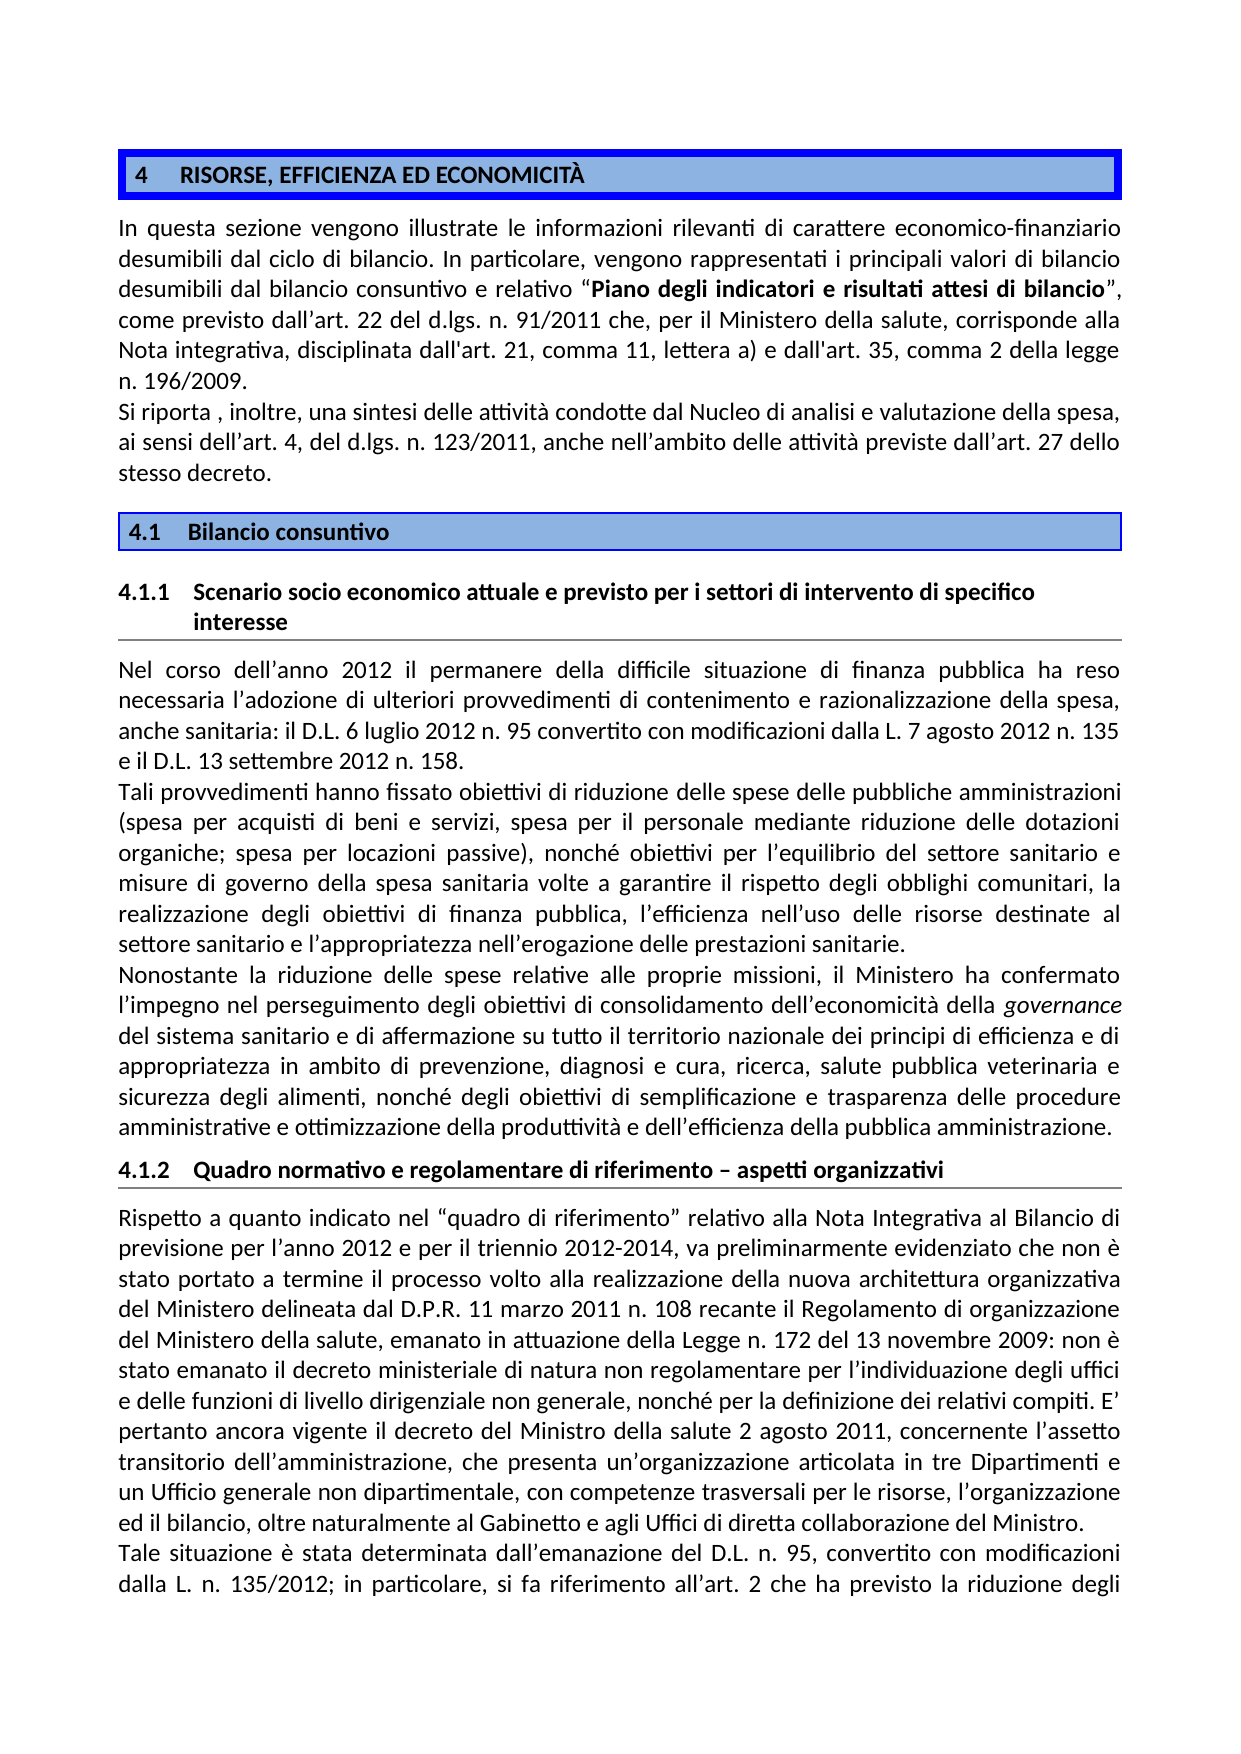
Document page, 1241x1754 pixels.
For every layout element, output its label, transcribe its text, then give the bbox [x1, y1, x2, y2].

list Nonostante la riduzione delle spese relative alle proprie missioni, il Ministero ha confermato l’impegno nel perseguimento degli obiettivi di consolidamento dell’economicità della governance del sistema sanitario e di affermazione su tutto il territorio nazionale dei principi di efficienza e di appropriatezza in ambito di prevenzione, diagnosi e cura, ricerca, salute pubblica veterinaria e sicurezza degli alimenti, nonché degli obiettivi di semplificazione e trasparenza delle procedure amministrative e ottimizzazione della produttività e dell’efficienza della pubblica amministrazione. [118, 959, 1122, 1142]
subtitle RISORSE, EFFICIENZA ED ECONOMICITà [126, 157, 1114, 192]
text Rispetto a quanto indicato nel “quadro di riferimento” relativo alla Nota Integrativa al Bilancio di previsione per l’anno 2012 e per il triennio 2012-2014, va preliminarmente evidenziato che non è stato portato a termine il processo volto alla realizzazione della nuova architettura organizzativa del Ministero delineata dal D.P.R. 11 marzo 2011 n. 108 recante il Regolamento di organizzazione del Ministero della salute, emanato in attuazione della Legge n. 172 del 13 novembre 2009: non è stato emanato il decreto ministeriale di natura non regolamentare per l’individuazione degli uffici e delle funzioni di livello dirigenziale non generale, nonché per la definizione dei relativi compiti. E’ pertanto ancora vigente il decreto del Ministro della salute 2 agosto 2011, concernente l’assetto transitorio dell’amministrazione, che presenta un’organizzazione articolata in tre Dipartimenti e un Ufficio generale non dipartimentale, con competenze trasversali per le risorse, l’organizzazione ed il bilancio, oltre naturalmente al Gabinetto e agli Uffici di diretta collaborazione del Ministro. [118, 1202, 1122, 1537]
text Tale situazione è stata determinata dall’emanazione del D.L. n. 95, convertito con modificazioni dalla L. n. 135/2012; in particolare, si fa riferimento all’art. 2 che ha previsto la riduzione degli [118, 1537, 1122, 1598]
subtitle Quadro normativo e regolamentare di riferimento – aspetti organizzativi [118, 1154, 1122, 1187]
text Si riporta , inoltre, una sintesi delle attività condotte dal Nucleo di analisi e valutazione della spesa, ai sensi dell’art. 4, del d.lgs. n. 123/2011, anche nell’ambito delle attività previste dall’art. 27 dello stesso decreto. [118, 396, 1122, 487]
list Tali provvedimenti hanno fissato obiettivi di riduzione delle spese delle pubbliche amministrazioni (spesa per acquisti di beni e servizi, spesa per il personale mediante riduzione delle dotazioni organiche; spesa per locazioni passive), nonché obiettivi per l’equilibrio del settore sanitario e misure di governo della spesa sanitaria volte a garantire il rispetto degli obblighi comunitari, la realizzazione degli obiettivi di finanza pubblica, l’efficienza nell’uso delle risorse destinate al settore sanitario e l’appropriatezza nell’erogazione delle prestazioni sanitarie. [118, 776, 1122, 959]
list Nel corso dell’anno 2012 il permanere della difficile situazione di finanza pubblica ha reso necessaria l’adozione di ulteriori provvedimenti di contenimento e razionalizzazione della spesa, anche sanitaria: il D.L. 6 luglio 2012 n. 95 convertito con modificazioni dalla L. 7 agosto 2012 n. 135 e il D.L. 13 settembre 2012 n. 158. [118, 654, 1122, 776]
text In questa sezione vengono illustrate le informazioni rilevanti di carattere economico-finanziario desumibili dal ciclo di bilancio. In particolare, vengono rappresentati i principali valori di bilancio desumibili dal bilancio consuntivo e relativo “Piano degli indicatori e risultati attesi di bilancio”, come previsto dall’art. 22 del d.lgs. n. 91/2011 che, per il Ministero della salute, corrisponde alla Nota integrativa, disciplinata dall'art. 21, comma 11, lettera a) e dall'art. 35, comma 2 della legge n. 196/2009. [118, 212, 1122, 396]
subtitle Scenario socio economico attuale e previsto per i settori di intervento di specifico interesse [118, 576, 1122, 639]
subtitle Bilancio consuntivo [120, 514, 1120, 549]
